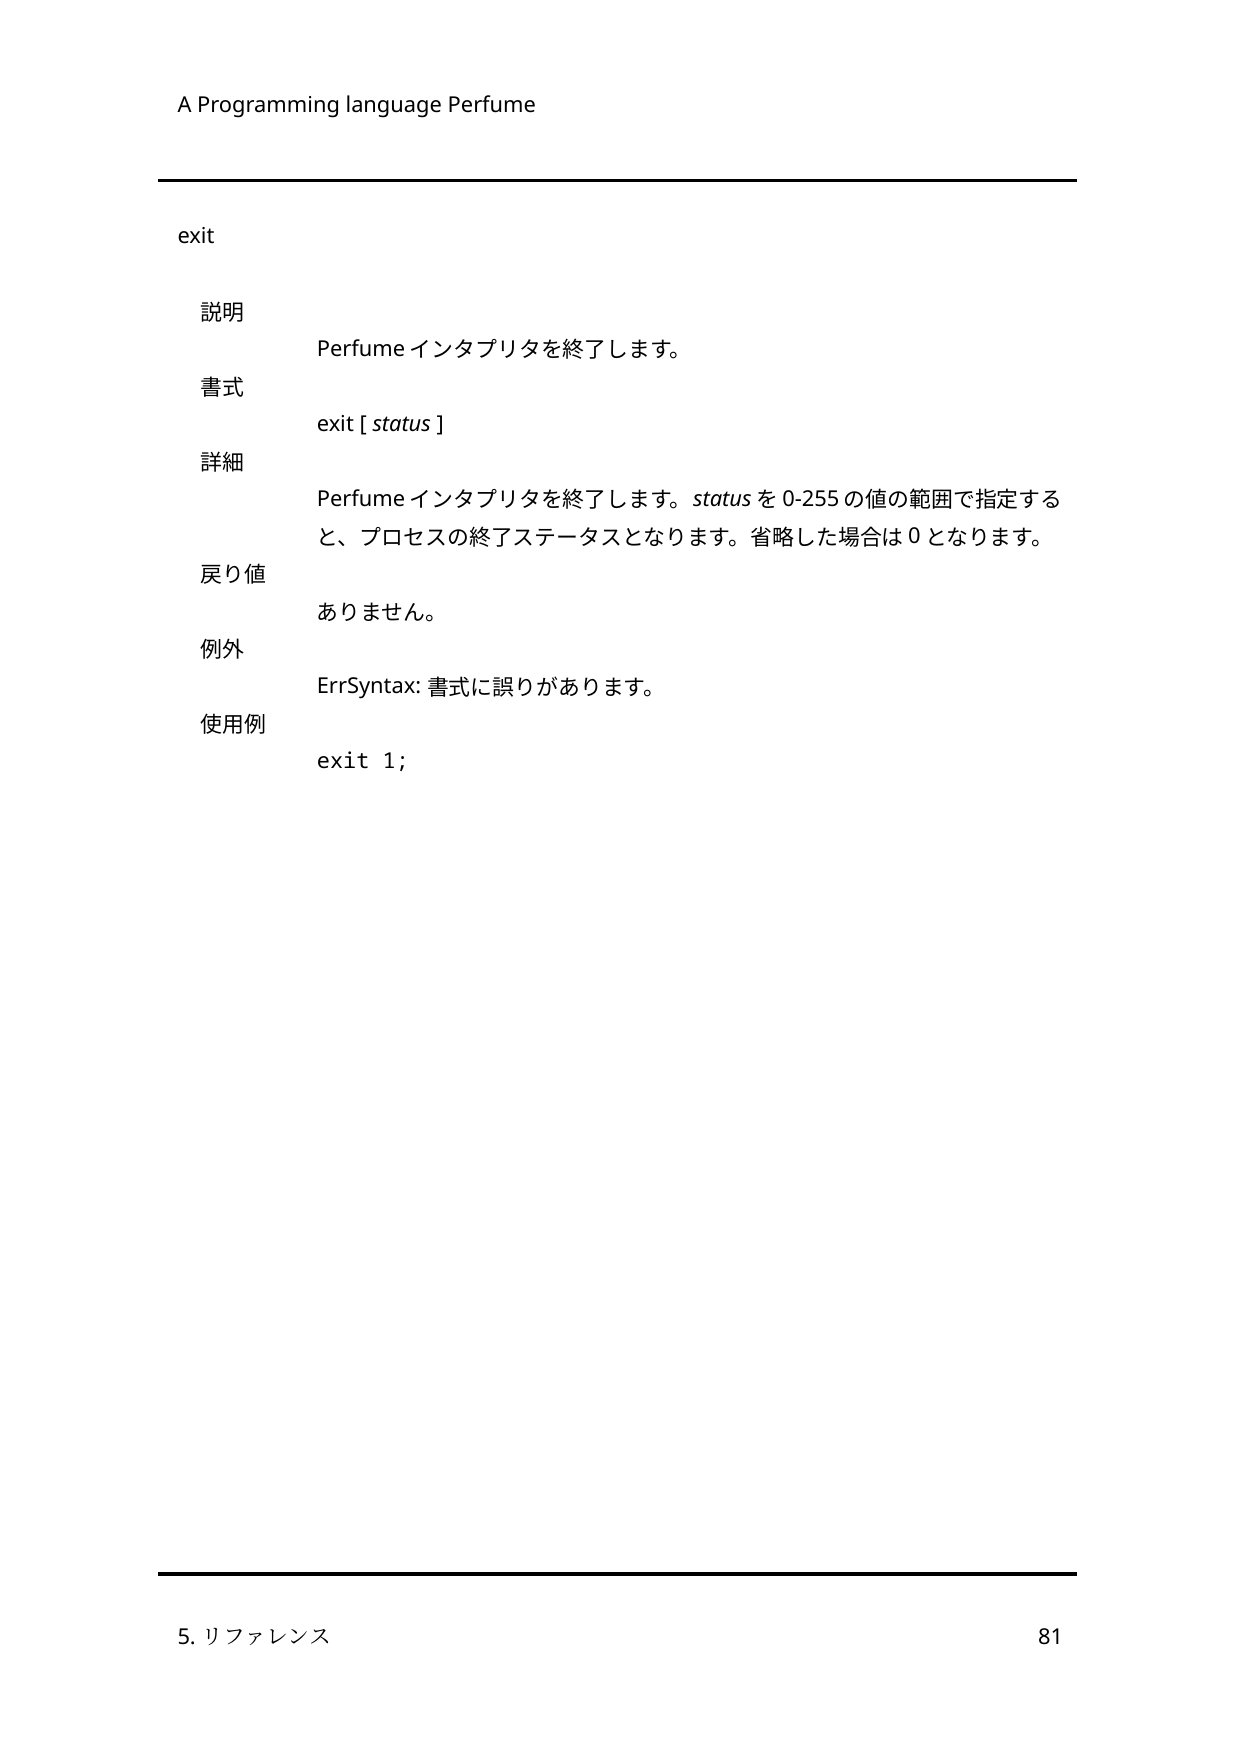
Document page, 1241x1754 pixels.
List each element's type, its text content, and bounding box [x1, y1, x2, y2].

table_cell exit 1; [317, 704, 1063, 779]
table_header Perfumeインタプリタを終了します。 [317, 292, 1063, 367]
table_cell 詳細 [200, 442, 317, 554]
table_cell 書式 [200, 367, 317, 442]
table_cell Perfumeインタプリタを終了します。statusを0-255の値の範囲で指定すると、プロセスの終了ステータスとなります。省略した場合は0となります。 [317, 442, 1063, 554]
table_header 説明 [200, 292, 317, 367]
table_cell 戻り値 [200, 554, 317, 629]
table_cell ErrSyntax: 書式に誤りがあります。 [317, 629, 1063, 704]
table_cell ありません。 [317, 554, 1063, 629]
table_cell exit [ status ] [317, 367, 1063, 442]
table_cell 使用例 [200, 704, 317, 779]
subtitle exit [177, 217, 1063, 254]
table_cell 例外 [200, 629, 317, 704]
